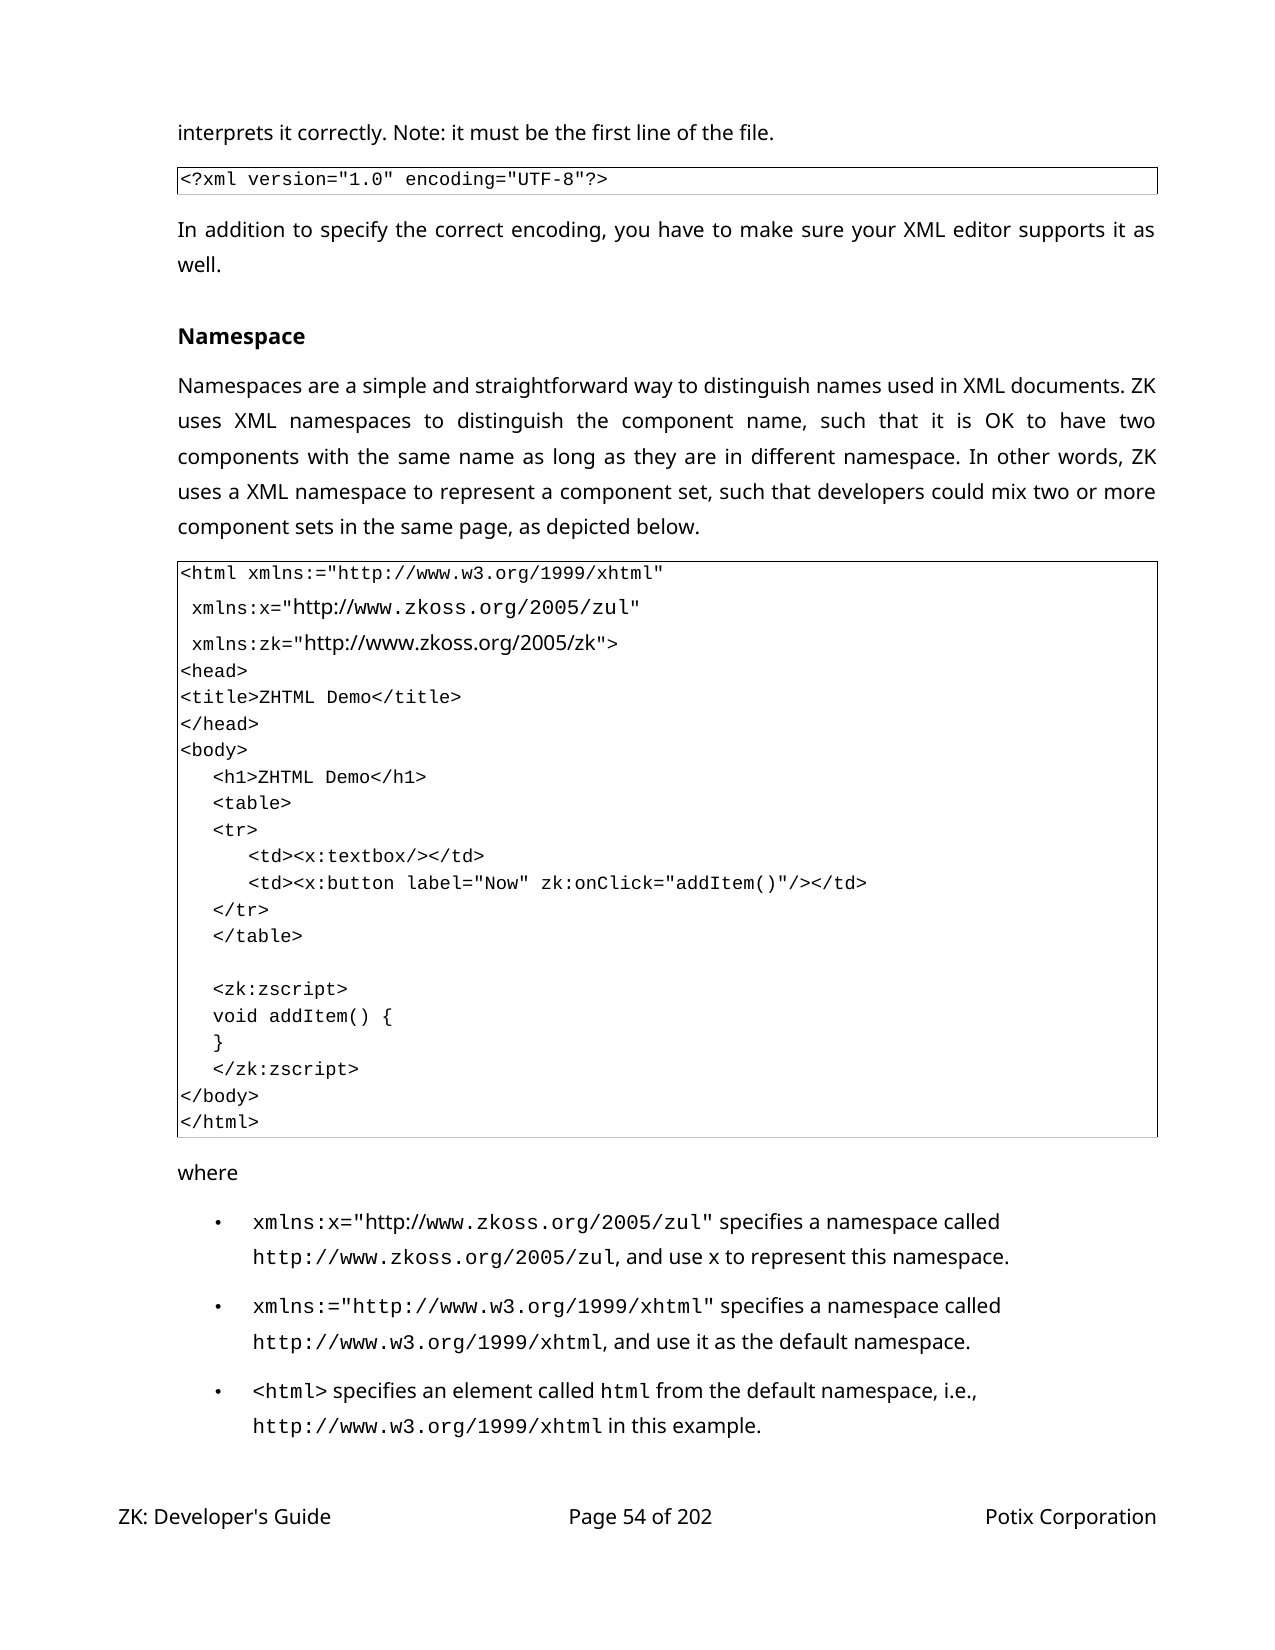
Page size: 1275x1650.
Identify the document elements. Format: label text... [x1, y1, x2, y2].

text <?xml version="1.0" encoding="UTF-8"?> [178, 168, 1157, 194]
text Namespaces are a simple and straightforward way to distinguish names used in XML documents. ZK uses XML namespaces to distinguish the component name, such that it is OK to have two components with the same name as long as they are in different namespace. In other words, ZK uses a XML namespace to represent a component set, such that developers could mix two or more component sets in the same page, as depicted below. [177, 371, 1157, 541]
list <html> specifies an element called html from the default namespace, i.e., http://www.w3.org/1999/xhtml in this example. [215, 1376, 1157, 1440]
text In addition to specify the correct encoding, you have to make sure your XML editor supports it as well. [177, 215, 1157, 278]
subtitle Namespace [177, 321, 1157, 351]
text where [177, 1158, 1157, 1186]
text interprets it correctly. Note: it must be the first line of the file. [177, 118, 1157, 146]
list xmlns:x="http://www.zkoss.org/2005/zul" specifies a namespace called http://www.zkoss.org/2005/zul, and use x to represent this namespace. [215, 1207, 1157, 1271]
text <html xmlns:="http://www.w3.org/1999/xhtml" xmlns:x="http://www.zkoss.org/2005/zul" xmlns:zk="http://www.zkoss.org/2005/zk"> <head> <title>ZHTML Demo</title> </head> <body> <h1>ZHTML Demo</h1> <table> <tr> <td><x:textbox/></td> <td><x:button label="Now" zk:onClick="addItem()"/></td> </tr> </table> <zk:zscript> void addItem() { } </zk:zscript> </body> </html> [178, 562, 1157, 1137]
list xmlns:="http://www.w3.org/1999/xhtml" specifies a namespace called http://www.w3.org/1999/xhtml, and use it as the default namespace. [215, 1291, 1157, 1356]
